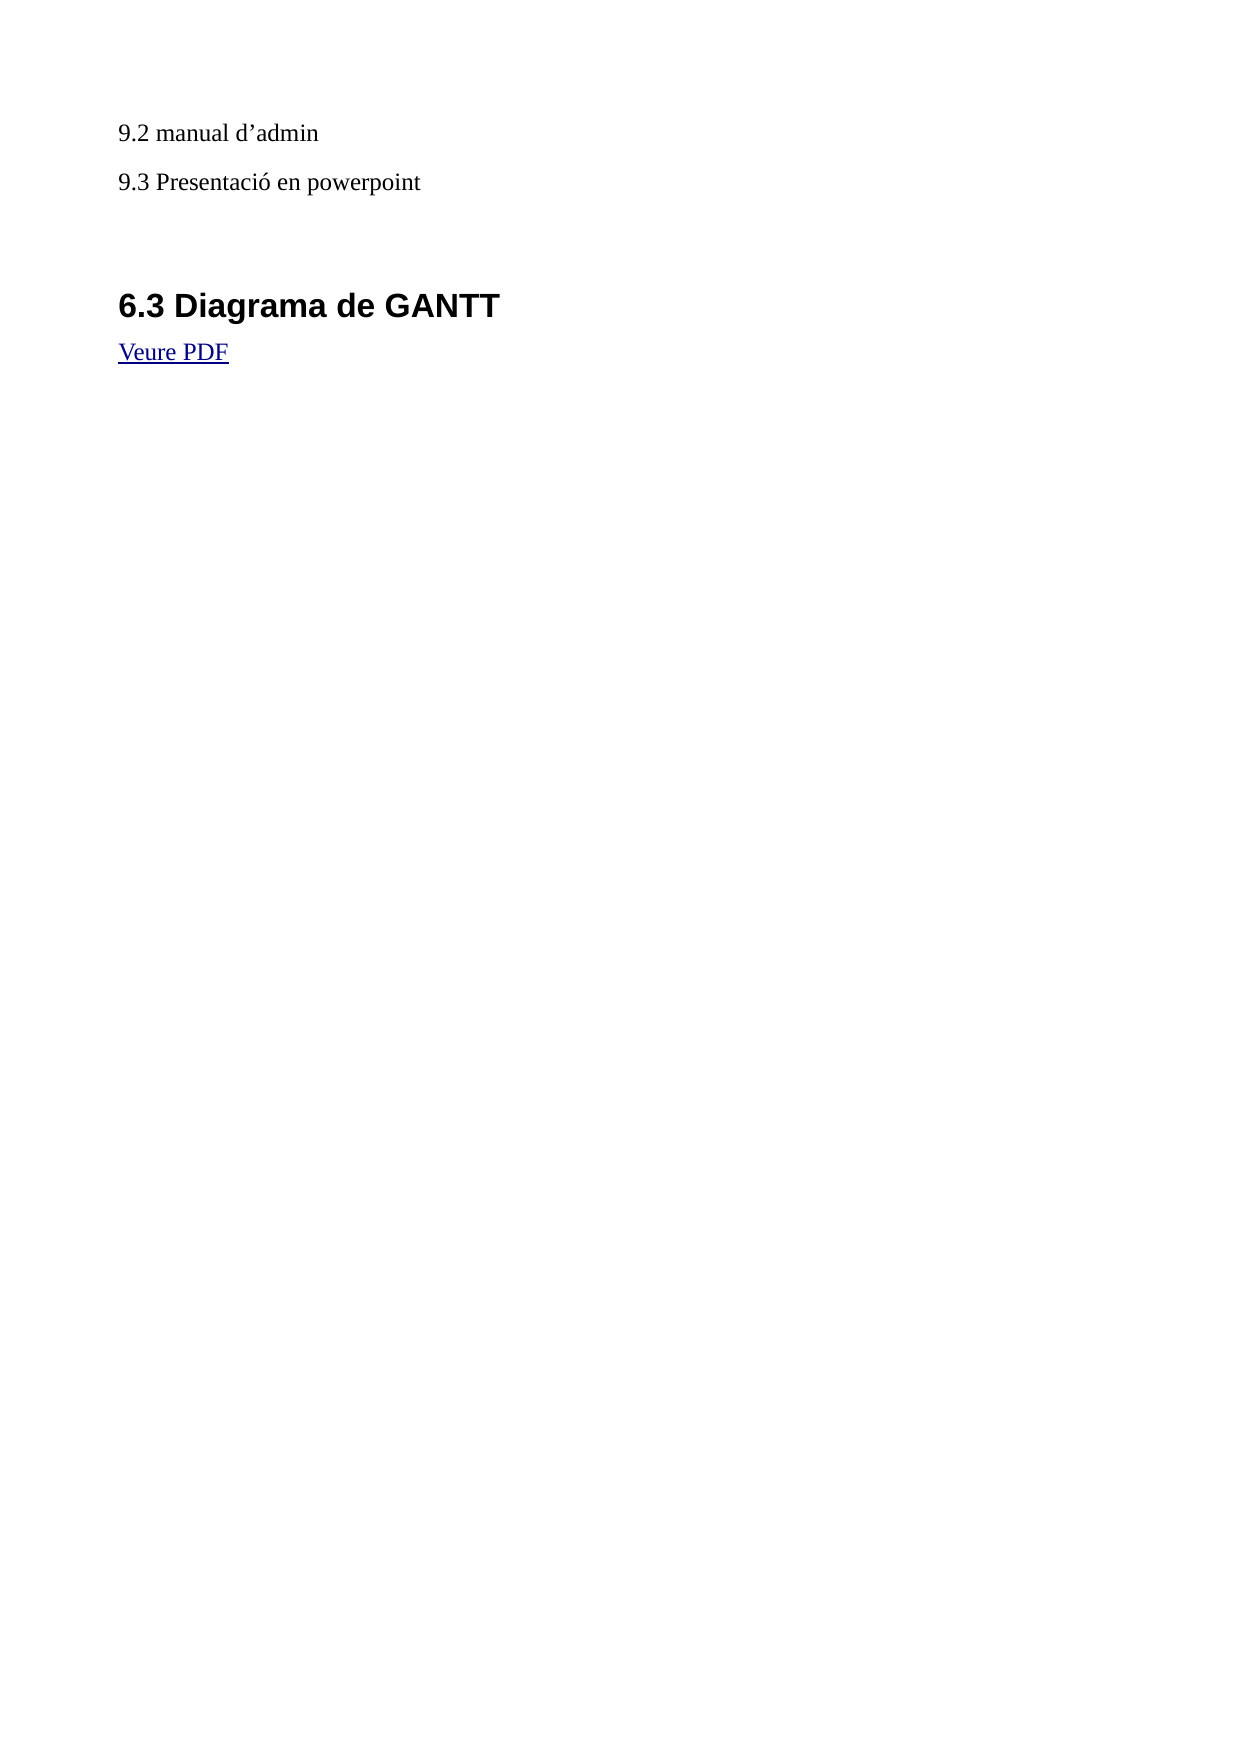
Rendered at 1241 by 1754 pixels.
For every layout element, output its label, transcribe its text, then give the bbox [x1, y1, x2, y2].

subtitle 6.3 Diagrama de GANTT [118, 286, 1122, 325]
text 9.3 Presentació en powerpoint [118, 167, 1122, 196]
text Veure PDF [118, 337, 1122, 366]
text 9.2 manual d’admin [118, 118, 1122, 147]
